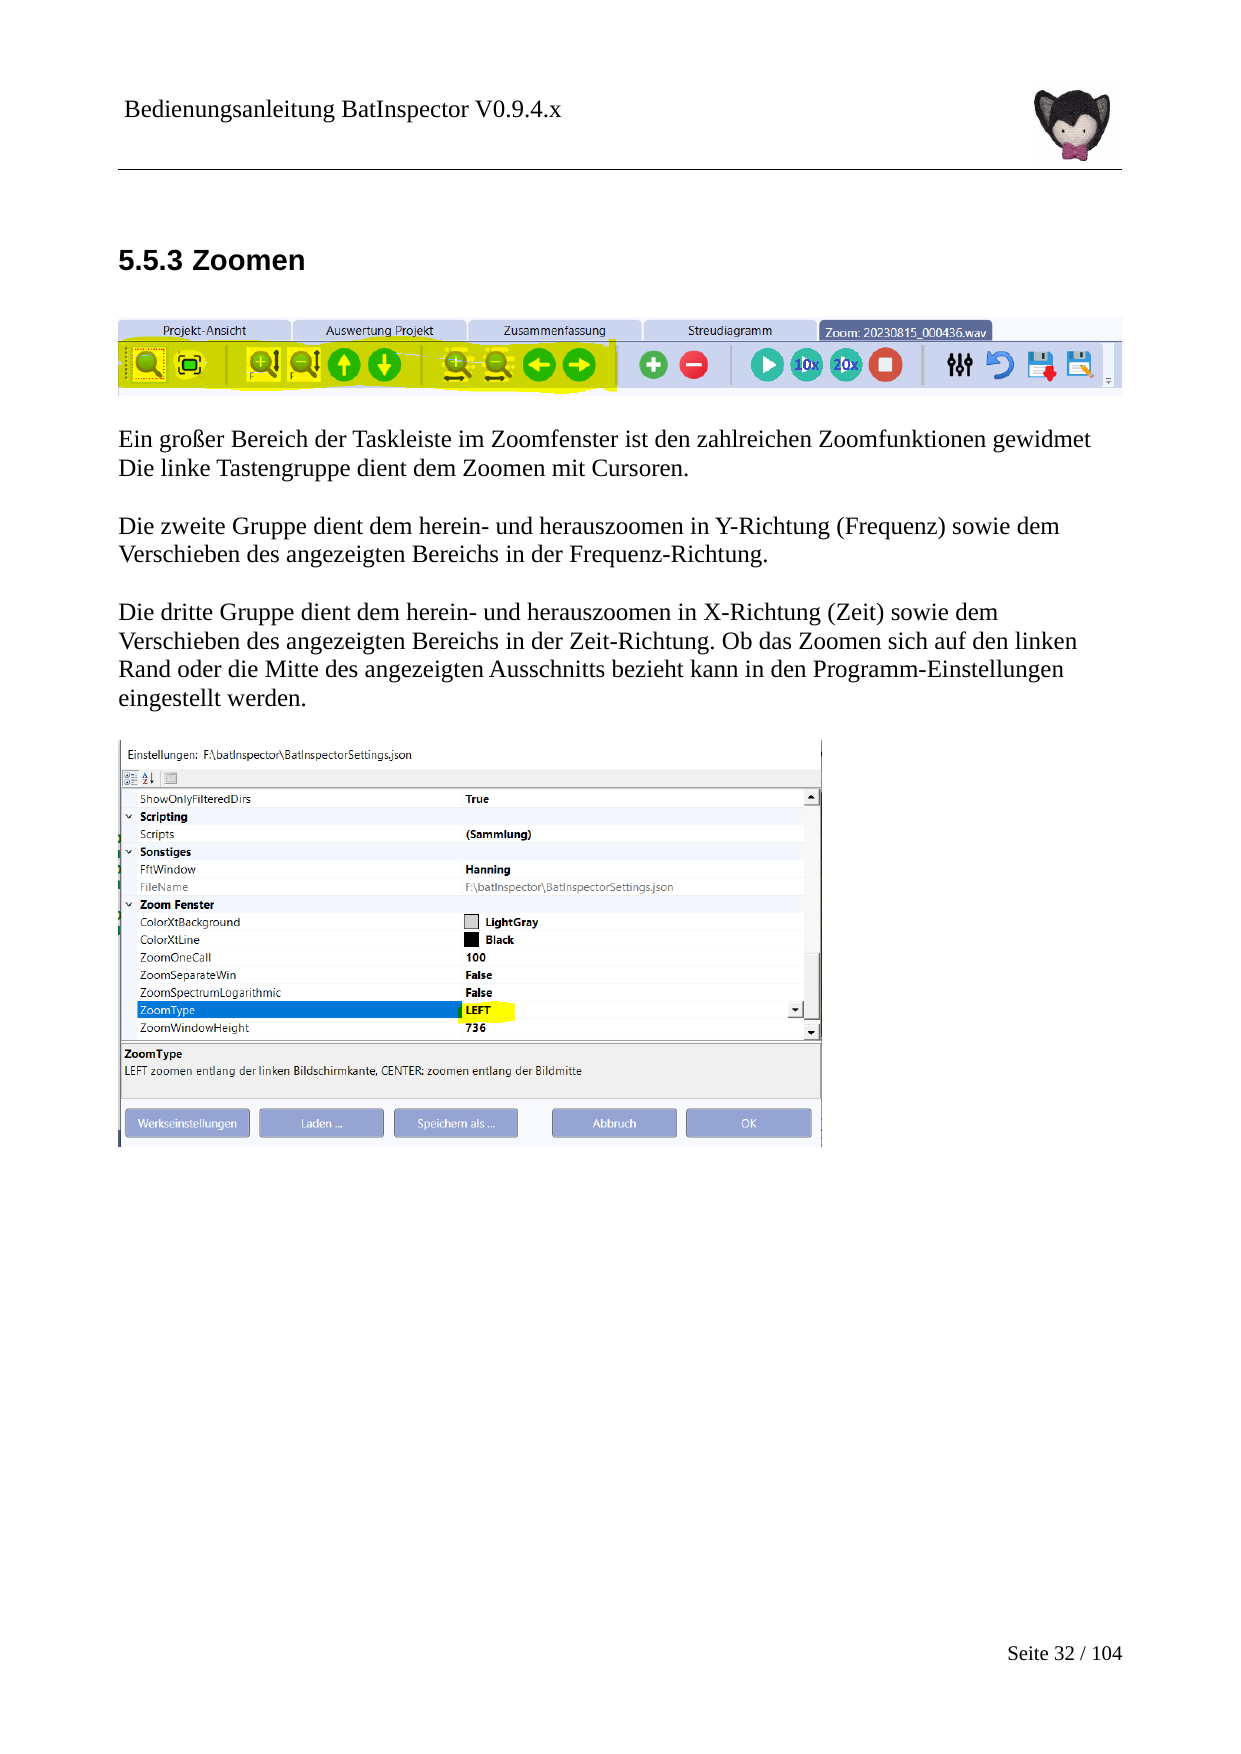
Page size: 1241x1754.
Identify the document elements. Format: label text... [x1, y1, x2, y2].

picture [118, 740, 822, 1147]
text Ein großer Bereich der Taskleiste im Zoomfenster ist den zahlreichen Zoomfunktionen gewidmet [118, 424, 1122, 453]
text Die zweite Gruppe dient dem herein- und herauszoomen in Y-Richtung (Frequenz) sowie dem Verschieben des angezeigten Bereichs in der Frequenz-Richtung. [118, 511, 1122, 568]
picture [118, 317, 1123, 396]
picture [1030, 80, 1119, 169]
subtitle Zoomen [118, 243, 1122, 276]
text Die linke Tastengruppe dient dem Zoomen mit Cursoren. [118, 453, 1122, 482]
text Die dritte Gruppe dient dem herein- und herauszoomen in X-Richtung (Zeit) sowie dem Verschieben des angezeigten Bereichs in der Zeit-Richtung. Ob das Zoomen sich auf den linken Rand oder die Mitte des angezeigten Ausschnitts bezieht kann in den Programm-Einstellungen eingestellt werden. [118, 597, 1122, 712]
